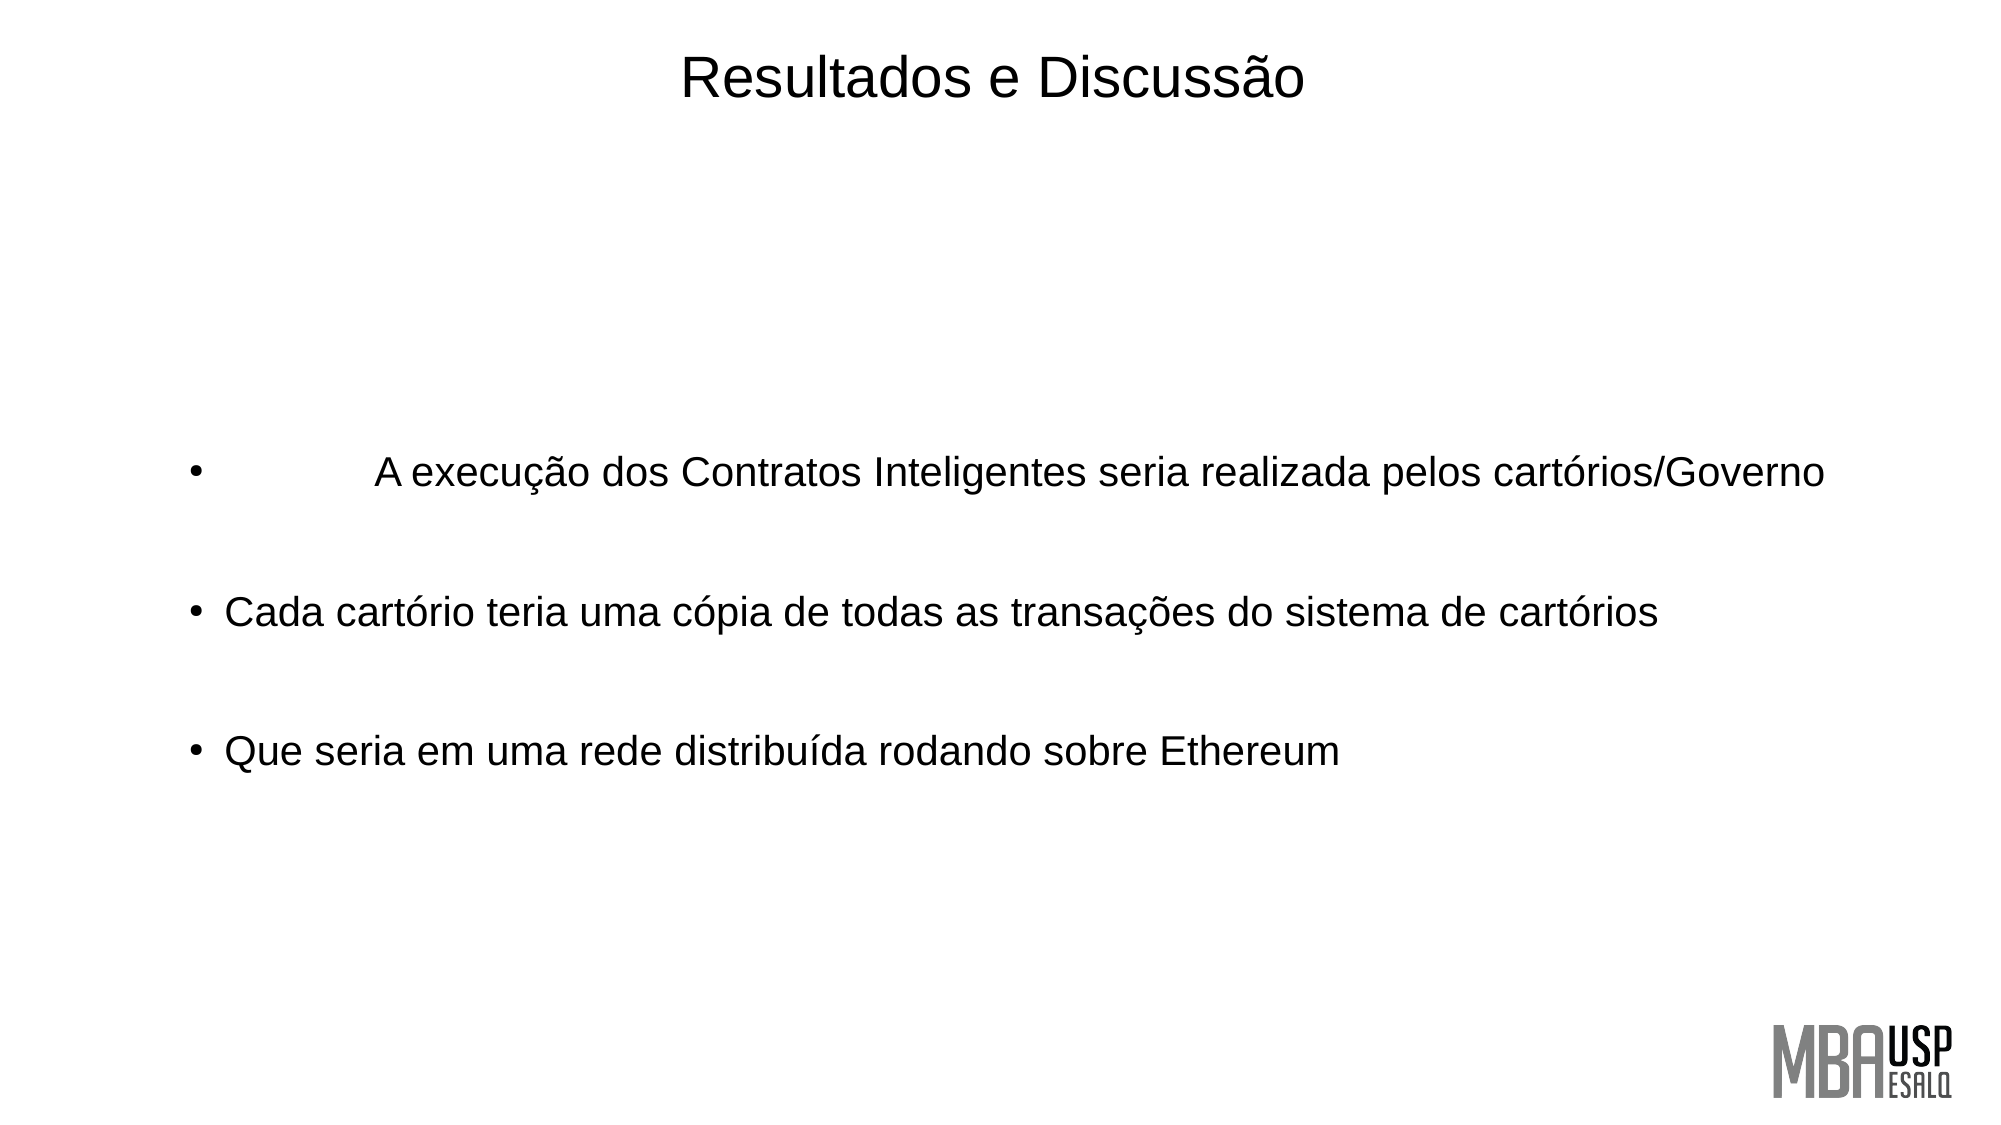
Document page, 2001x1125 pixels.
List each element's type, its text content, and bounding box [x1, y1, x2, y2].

text_box Resultados e Discussão [37, 37, 1951, 118]
picture [1765, 1021, 1960, 1102]
text_box A execução dos Contratos Inteligentes seria realizada pelos cartórios/Governo Cada cartório teria uma cópia de todas as transações do sistema de cartórios Que seria em uma rede distribuída rodando sobre Ethereum [82, 150, 1951, 976]
